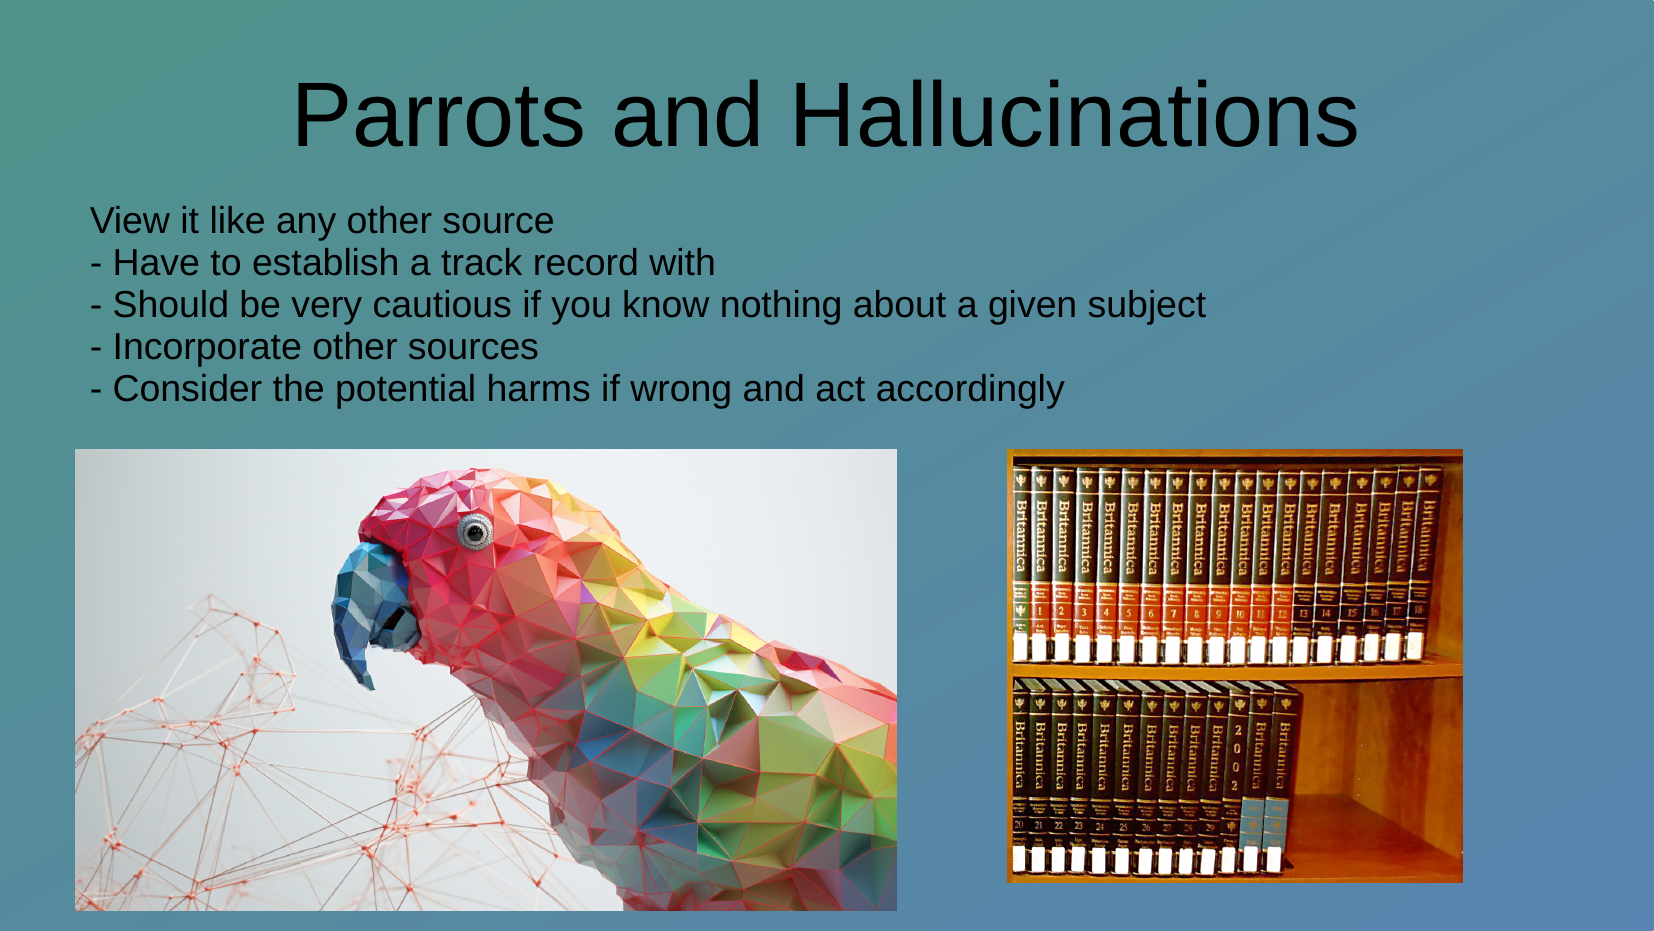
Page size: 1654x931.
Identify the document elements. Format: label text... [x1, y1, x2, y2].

title Parrots and Hallucinations [82, 37, 1571, 193]
picture [1007, 449, 1463, 883]
text_box View it like any other source - Have to establish a track record with - Should be very cautious if you know nothing about a given subject - Incorporate other sources - Consider the potential harms if wrong and act accordingly [75, 192, 1351, 493]
picture [75, 449, 897, 911]
